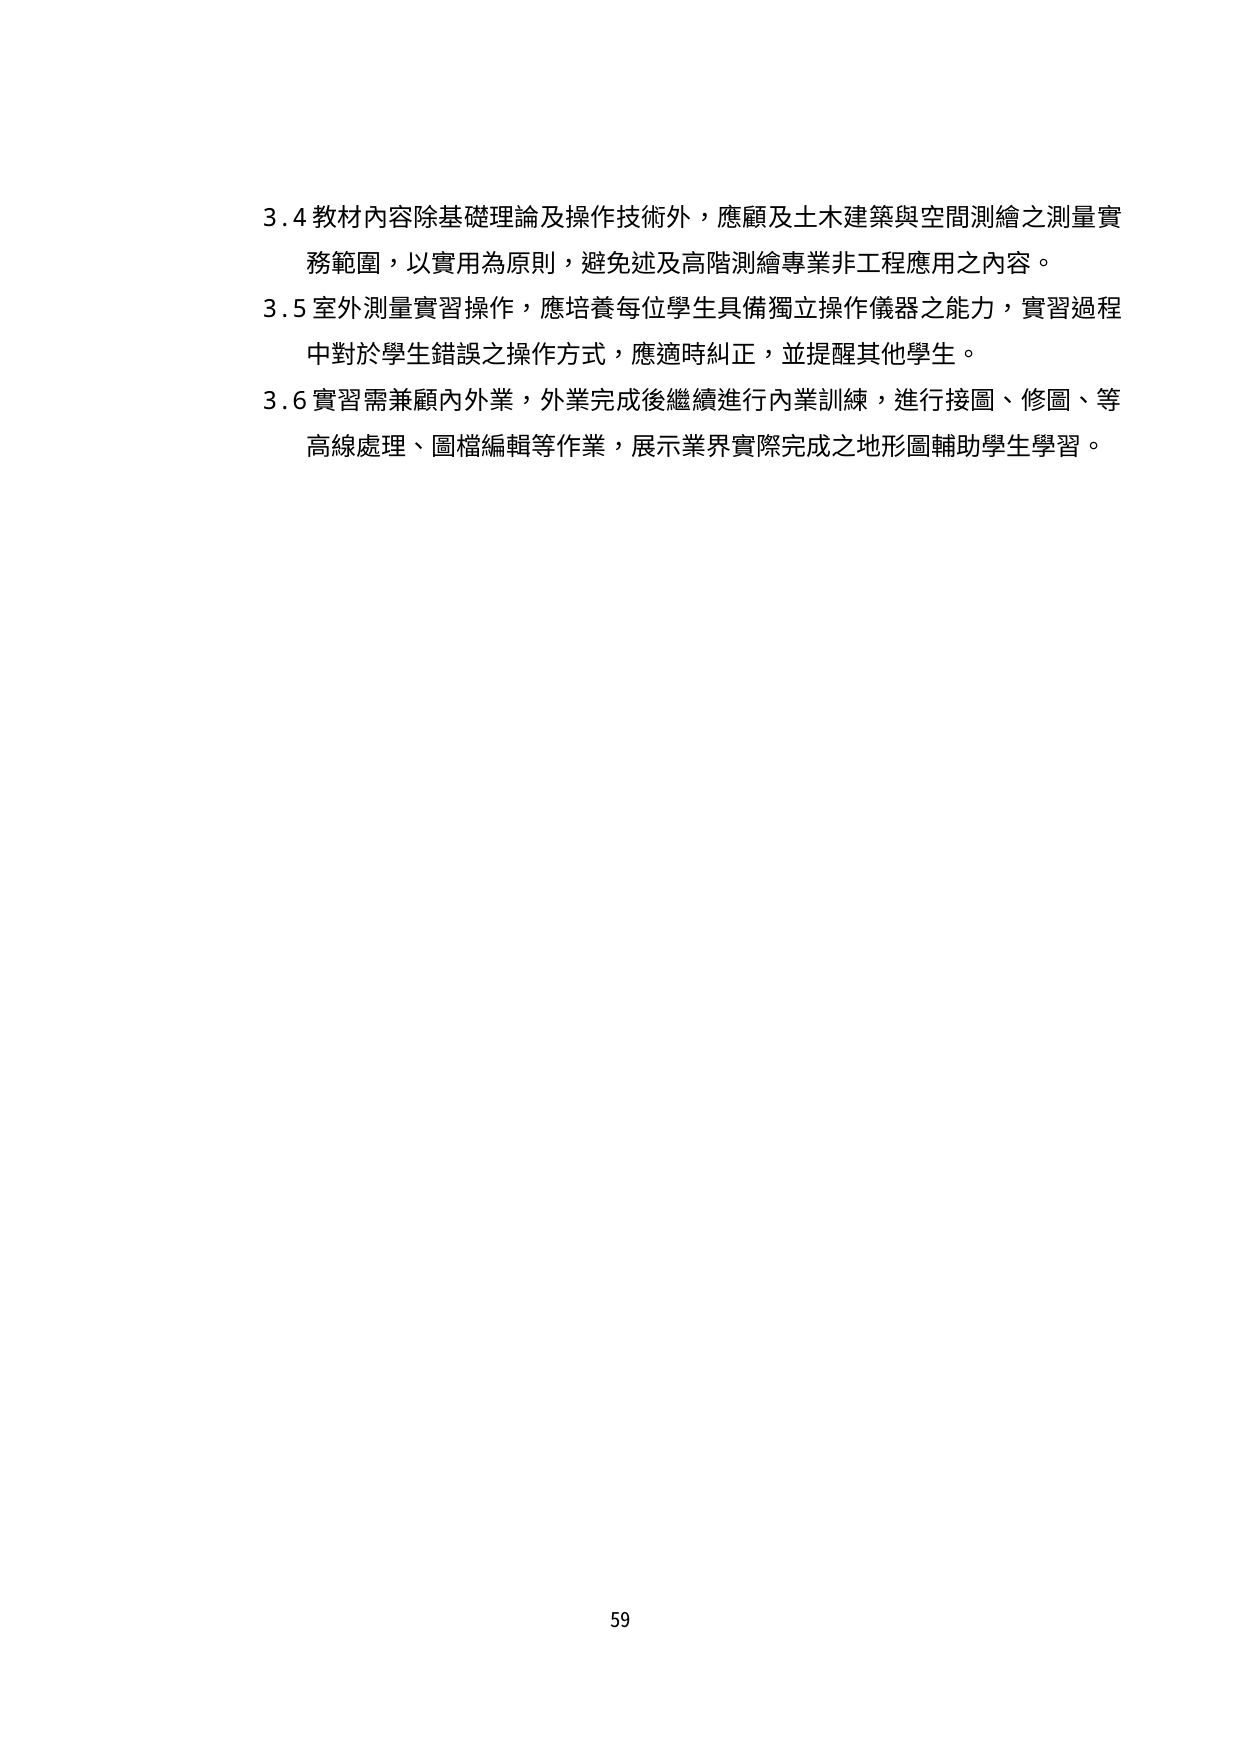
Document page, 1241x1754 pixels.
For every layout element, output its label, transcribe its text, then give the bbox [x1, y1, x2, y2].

text 3.5室外測量實習操作，應培養每位學生具備獨立操作儀器之能力，實習過程中對於學生錯誤之操作方式，應適時糾正，並提醒其他學生。 [262, 281, 1122, 373]
text 3.4教材內容除基礎理論及操作技術外，應顧及土木建築與空間測繪之測量實務範圍，以實用為原則，避免述及高階測繪專業非工程應用之內容。 [262, 189, 1122, 281]
text 3.6實習需兼顧內外業，外業完成後繼續進行內業訓練，進行接圖、修圖、等高線處理、圖檔編輯等作業，展示業界實際完成之地形圖輔助學生學習。 [262, 373, 1122, 464]
